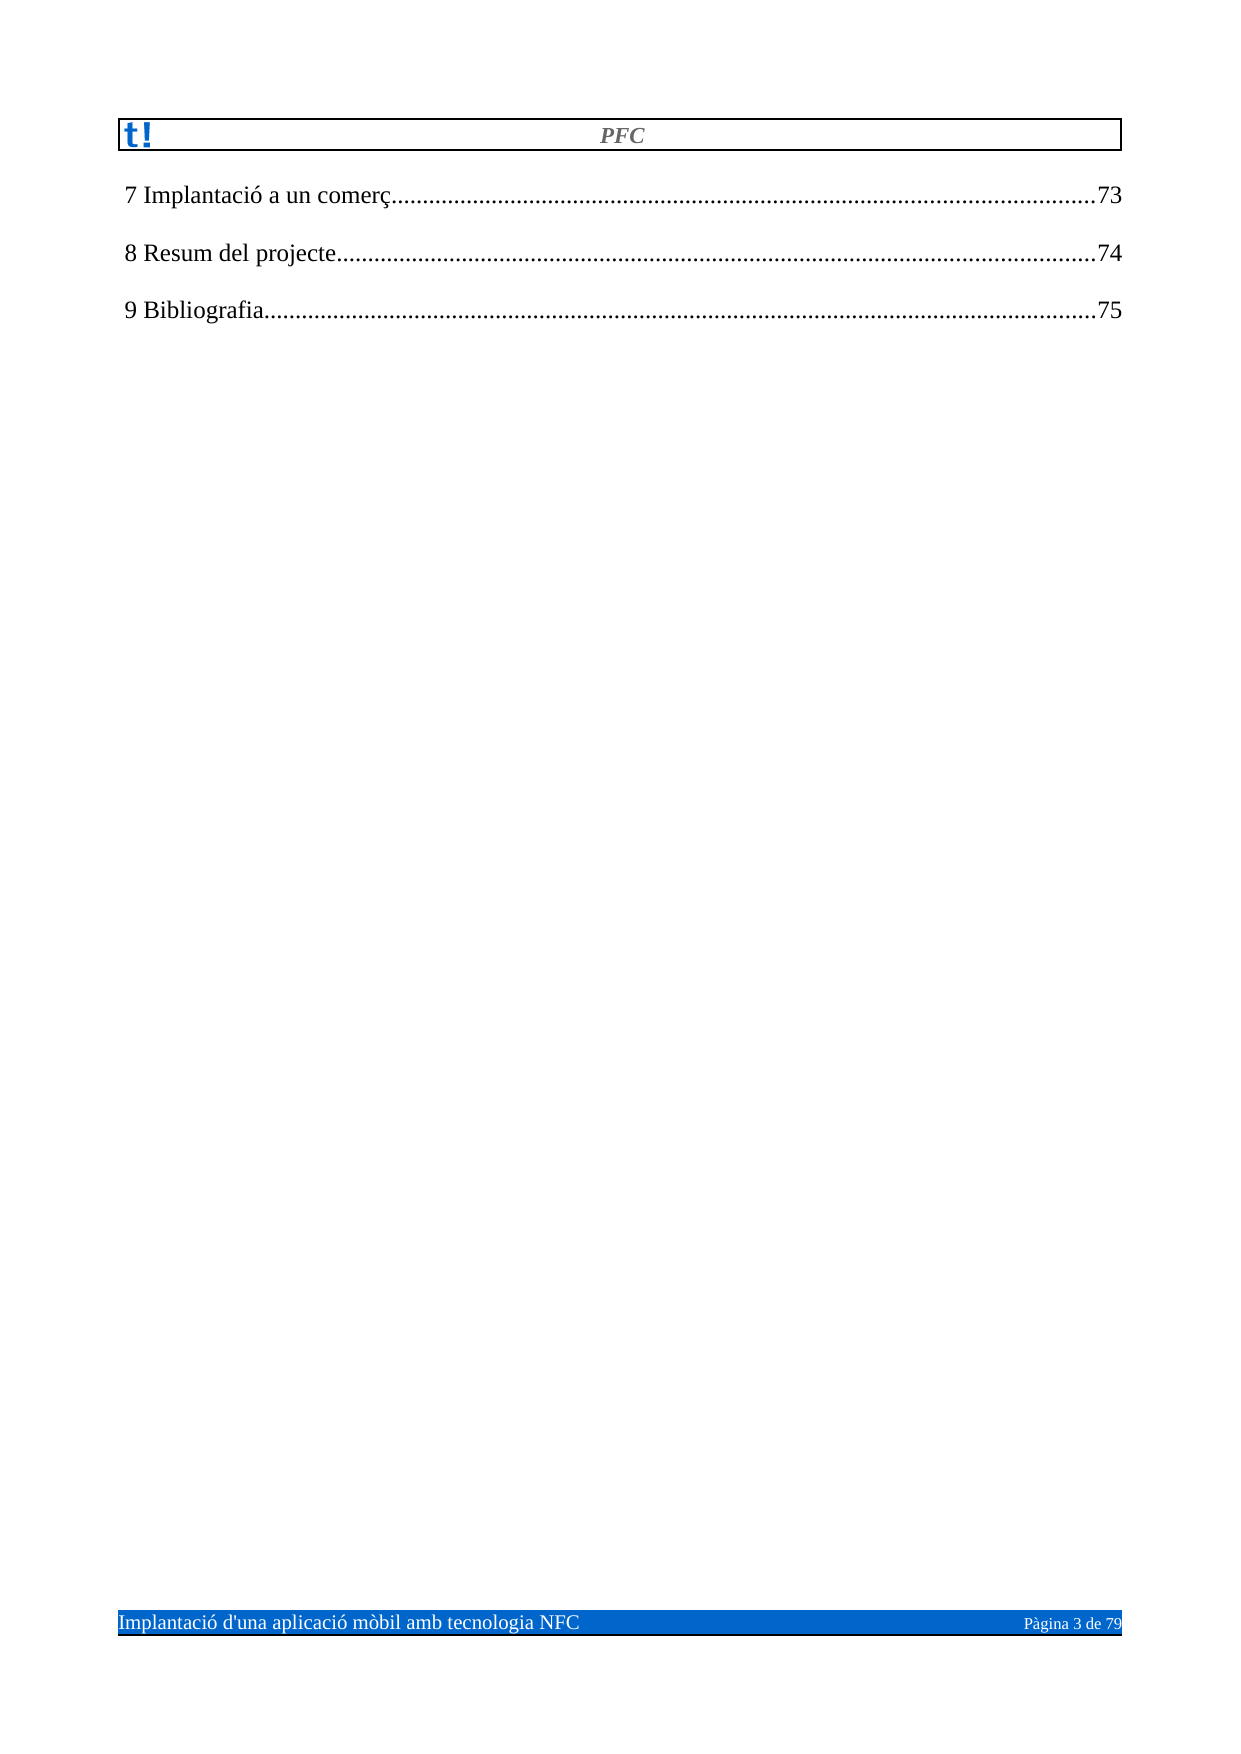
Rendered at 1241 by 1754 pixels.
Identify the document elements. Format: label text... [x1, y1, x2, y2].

text 8 Resum del projecte 74 [118, 238, 1122, 267]
picture [123, 121, 151, 148]
text 9 Bibliografia 75 [118, 296, 1122, 324]
text 7 Implantació a un comerç 73 [118, 181, 1122, 209]
